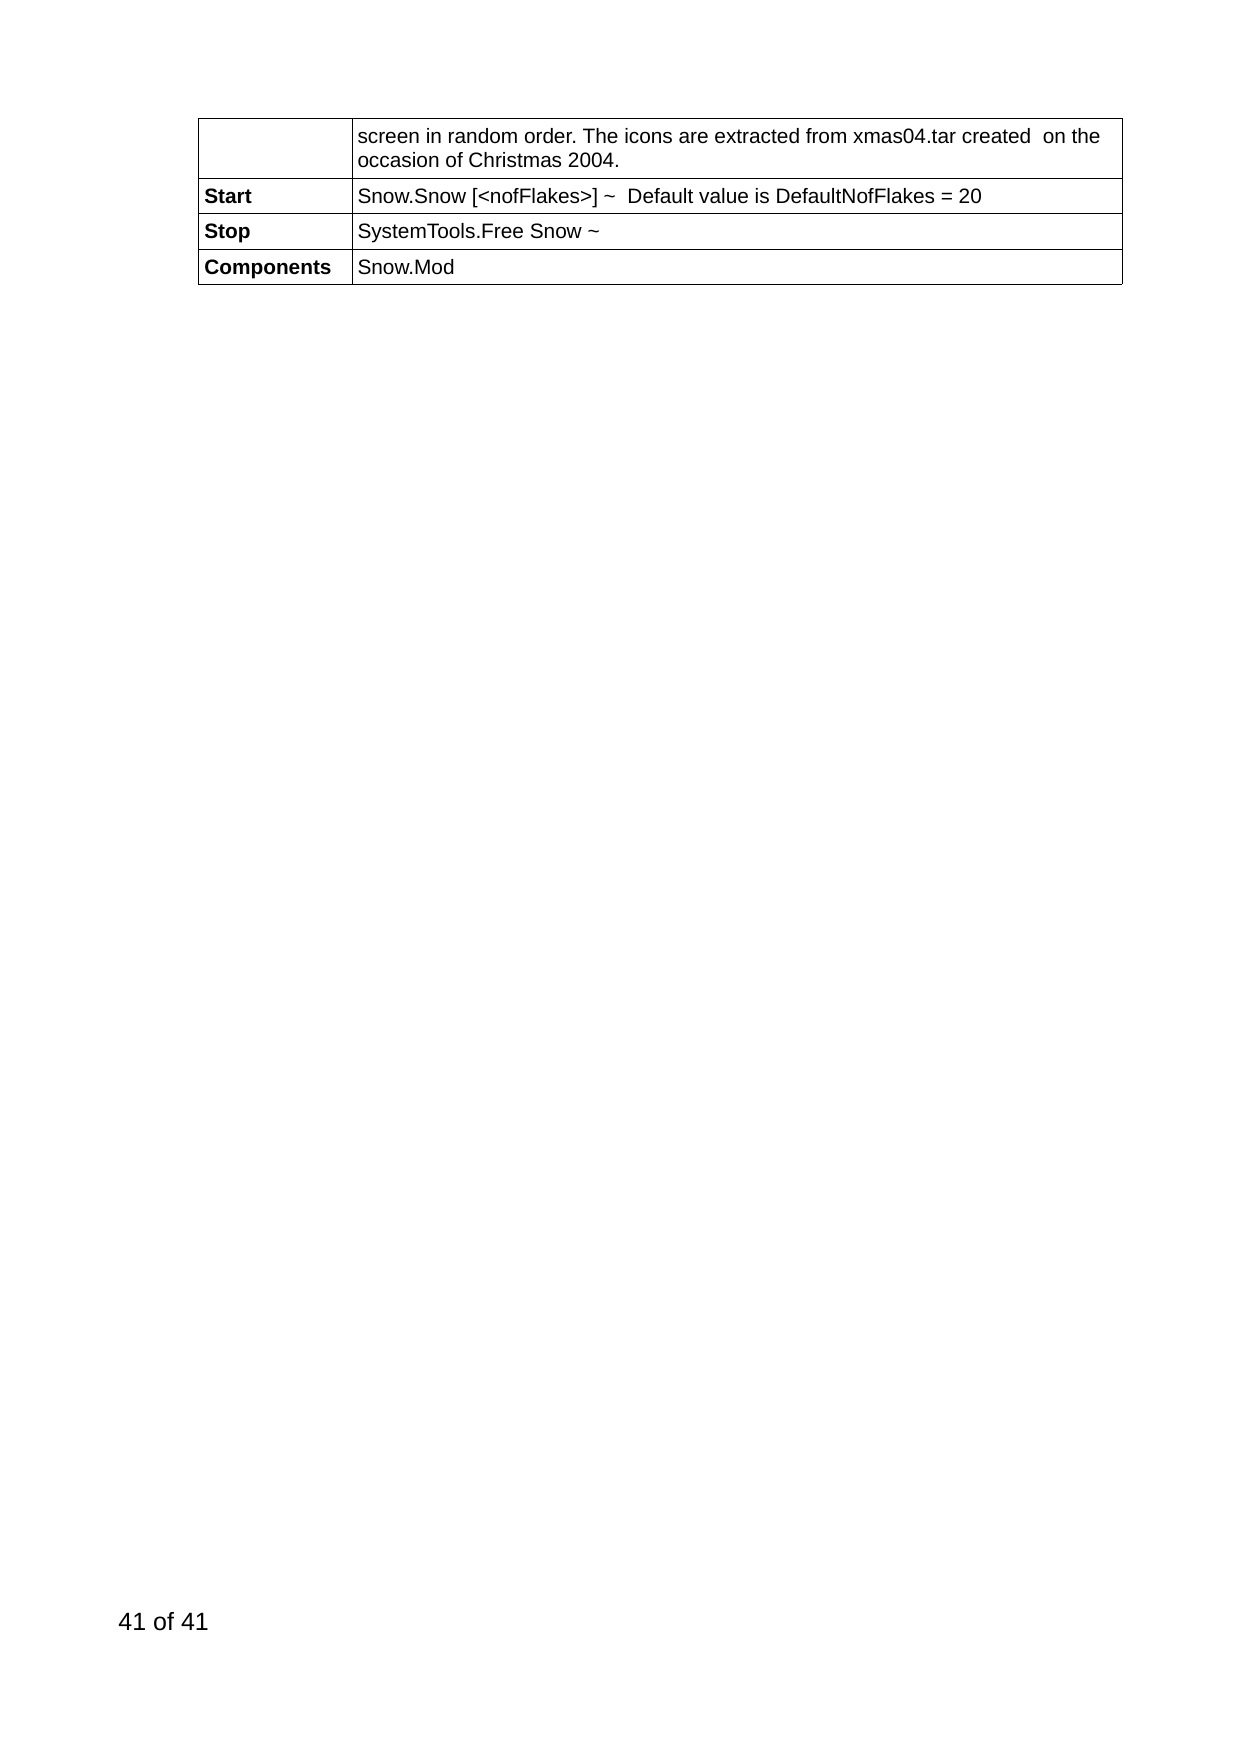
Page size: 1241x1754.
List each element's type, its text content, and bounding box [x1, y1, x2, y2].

table_cell Snow.Mod [353, 250, 1122, 284]
table_cell Snow.Snow [<nofFlakes>] ~ Default value is DefaultNofFlakes = 20 [353, 179, 1122, 213]
table_cell Components [199, 250, 352, 284]
table_header [199, 119, 352, 178]
table_cell SystemTools.Free Snow ~ [353, 214, 1122, 249]
table_cell Stop [199, 214, 352, 249]
table_cell Start [199, 179, 352, 213]
table_header screen in random order. The icons are extracted from xmas04.tar created on the occasion of Christmas 2004. [353, 119, 1122, 178]
